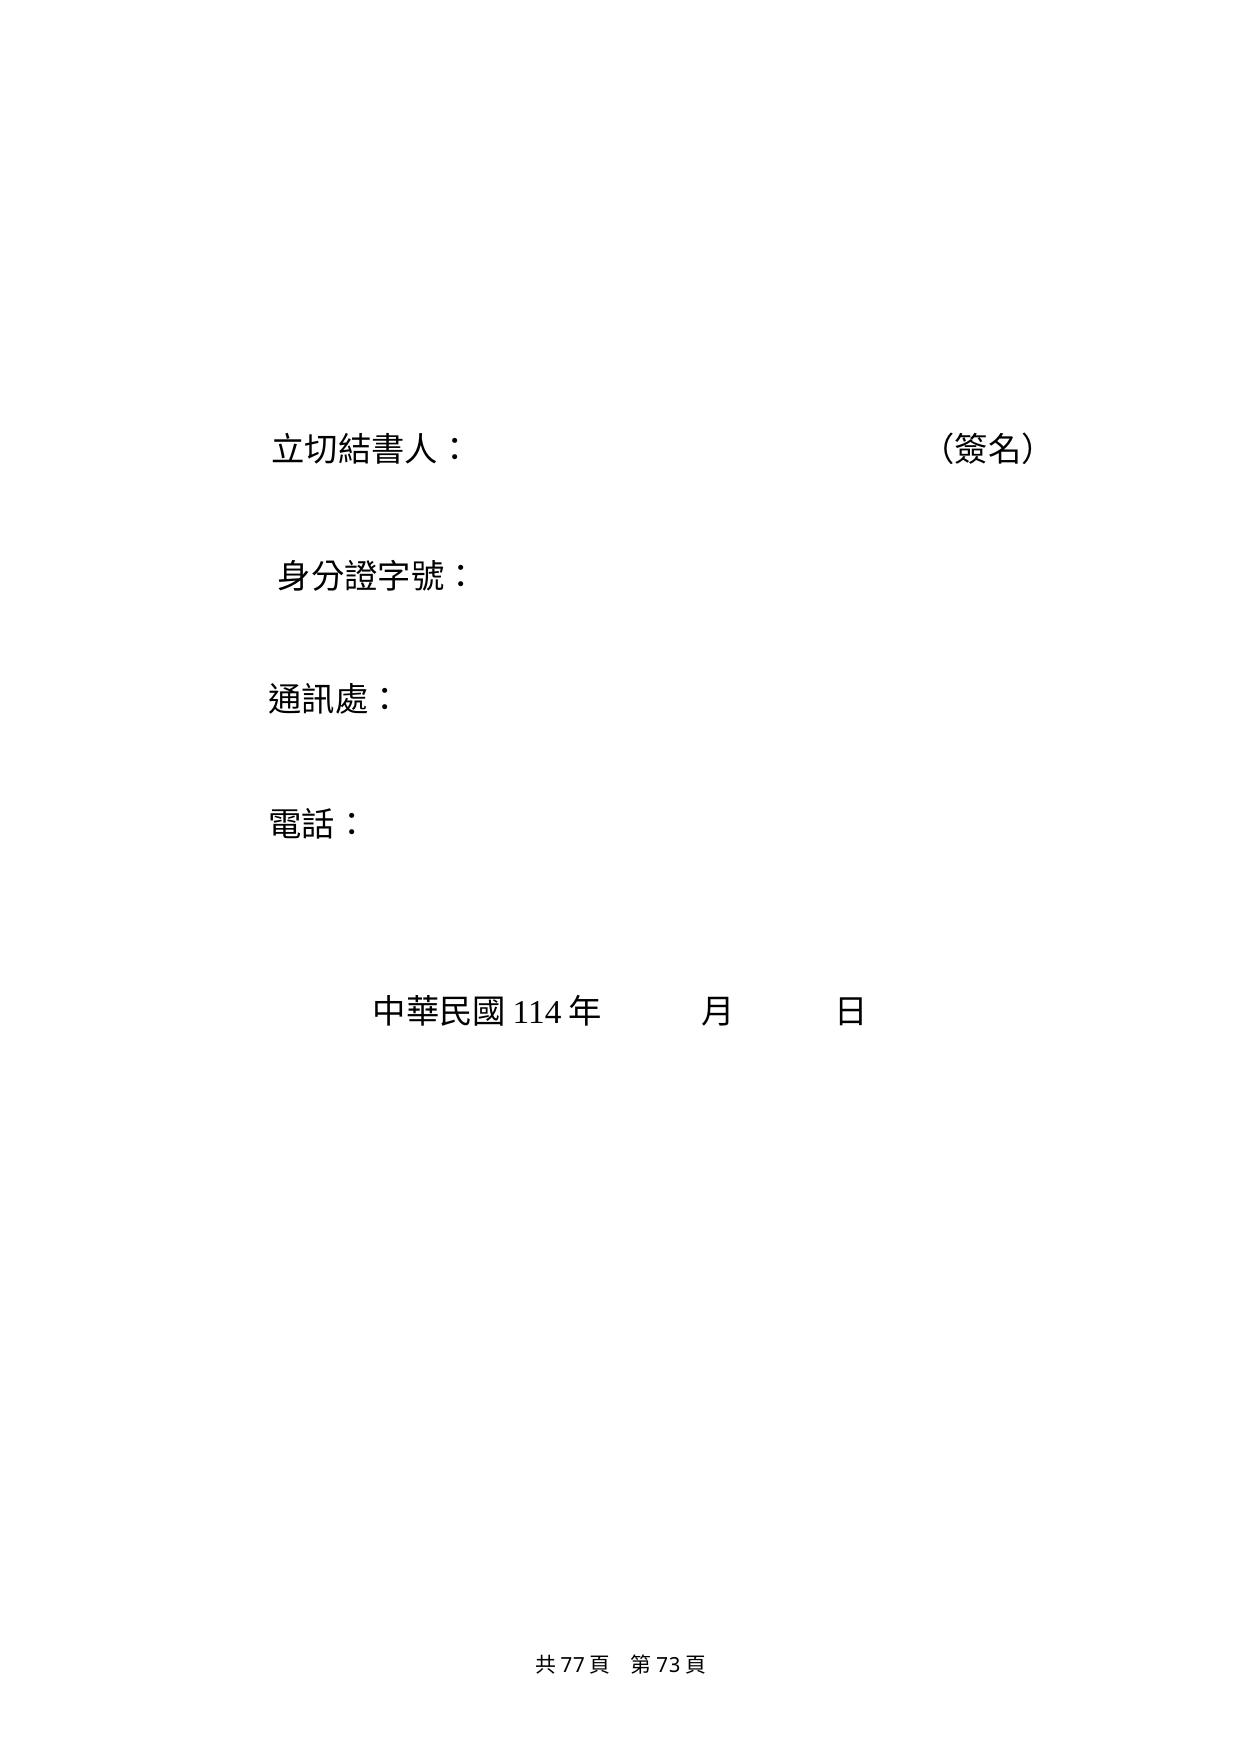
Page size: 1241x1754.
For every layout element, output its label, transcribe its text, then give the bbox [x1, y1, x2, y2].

text 中華民國114年 月 日 [118, 968, 1122, 1030]
text 通訊處： [118, 655, 1122, 718]
text 立切結書人： （簽名） [118, 405, 1122, 468]
text 身分證字號： [118, 530, 1122, 593]
text 電話： [118, 780, 1122, 843]
